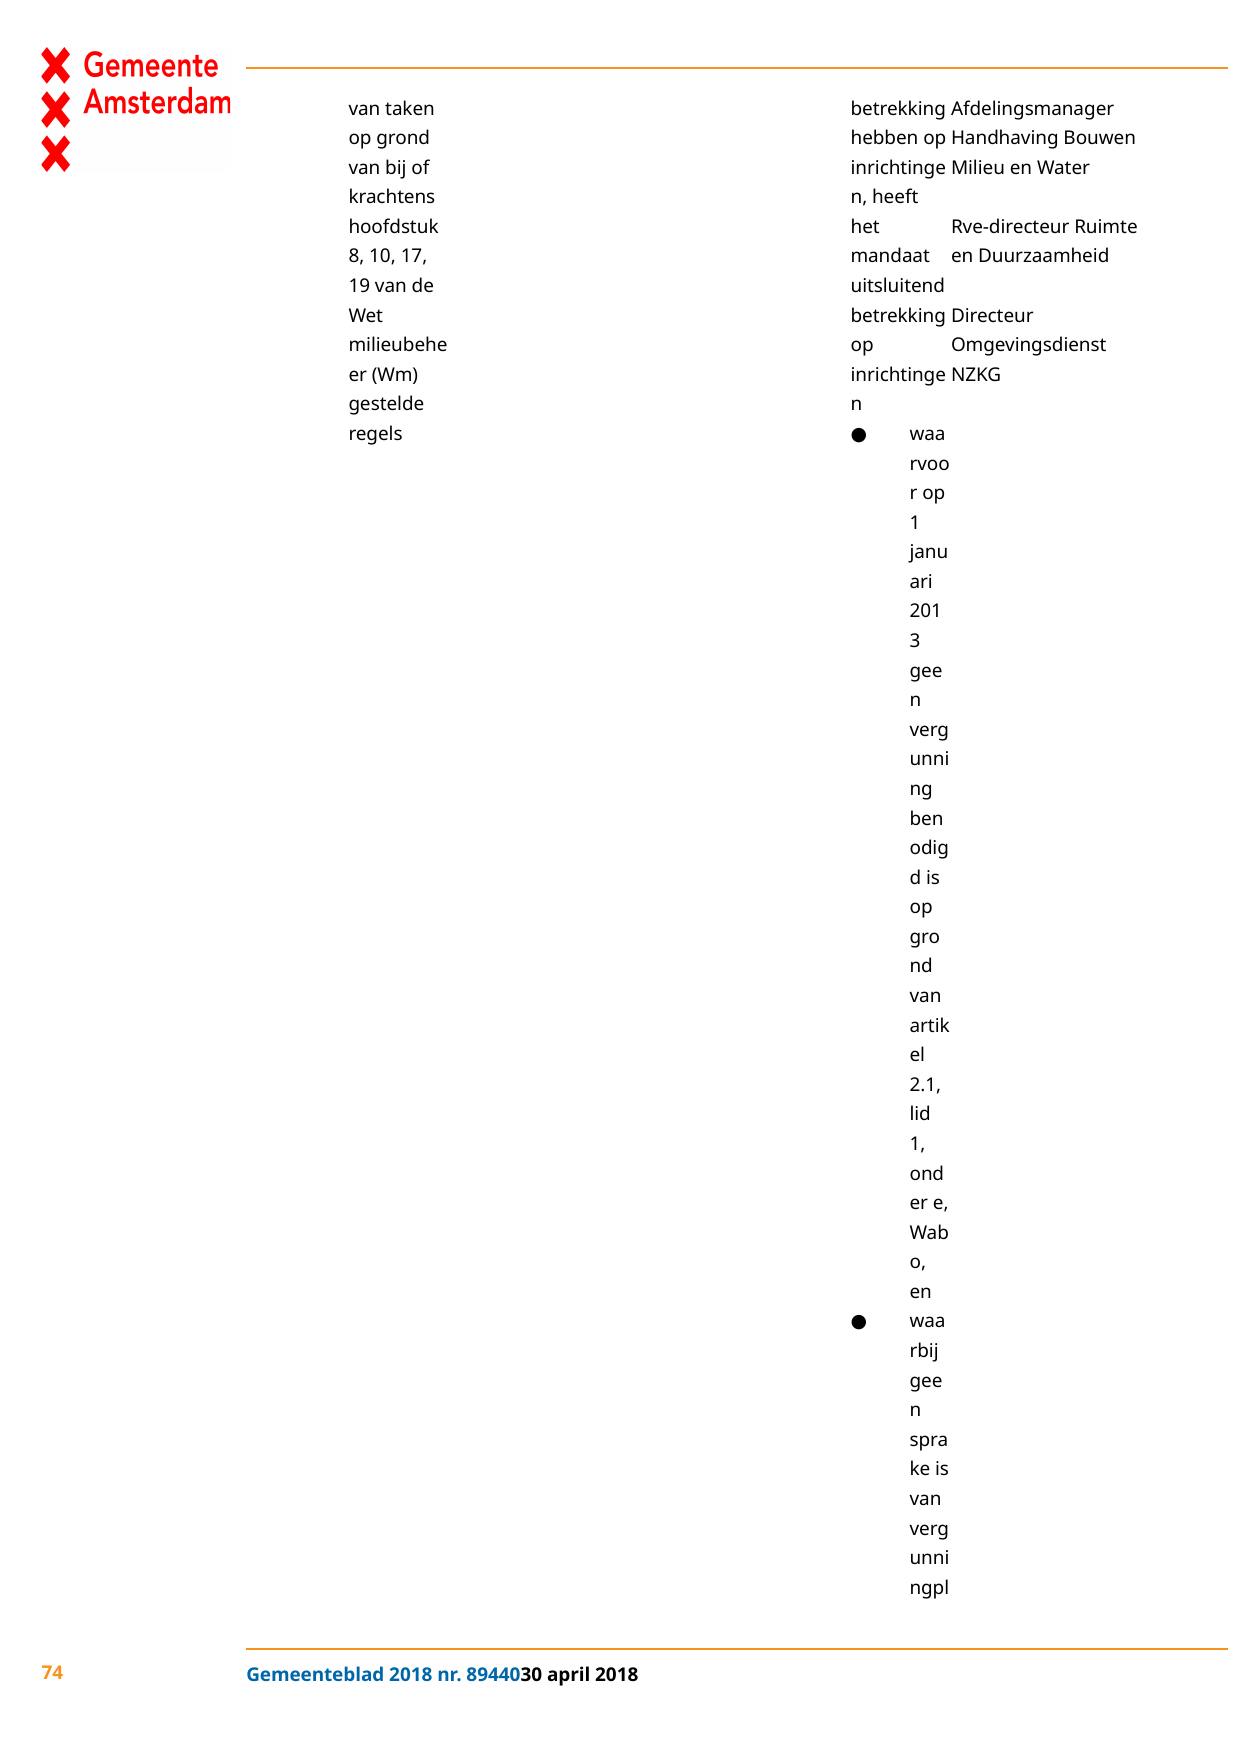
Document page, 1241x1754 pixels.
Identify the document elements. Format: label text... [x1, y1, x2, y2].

table_cell betrekking hebben op inrichtingen, heeft het mandaat uitsluitend betrekking op inrichtingen waarvoor op 1 januari 2013 geen vergunning benodigd is op grond van artikel 2.1, lid 1, onder e, Wabo, en waarbij geen sprake is van vergunningpl [850, 95, 951, 1600]
table_cell [549, 95, 649, 1600]
table_cell [449, 95, 549, 1600]
table_cell [750, 95, 850, 1600]
table_cell van taken op grond van bij of krachtens hoofdstuk 8, 10, 17, 19 van de Wet milieubeheer (Wm) gestelde regels [348, 95, 449, 1600]
table_cell [248, 95, 348, 1600]
table_cell Afdelingsmanager Handhaving Bouwen Milieu en Water Rve-directeur Ruimte en Duurzaamheid Directeur Omgevingsdienst NZKG [951, 95, 1152, 1600]
table_cell [650, 95, 750, 1600]
picture [41, 47, 231, 172]
